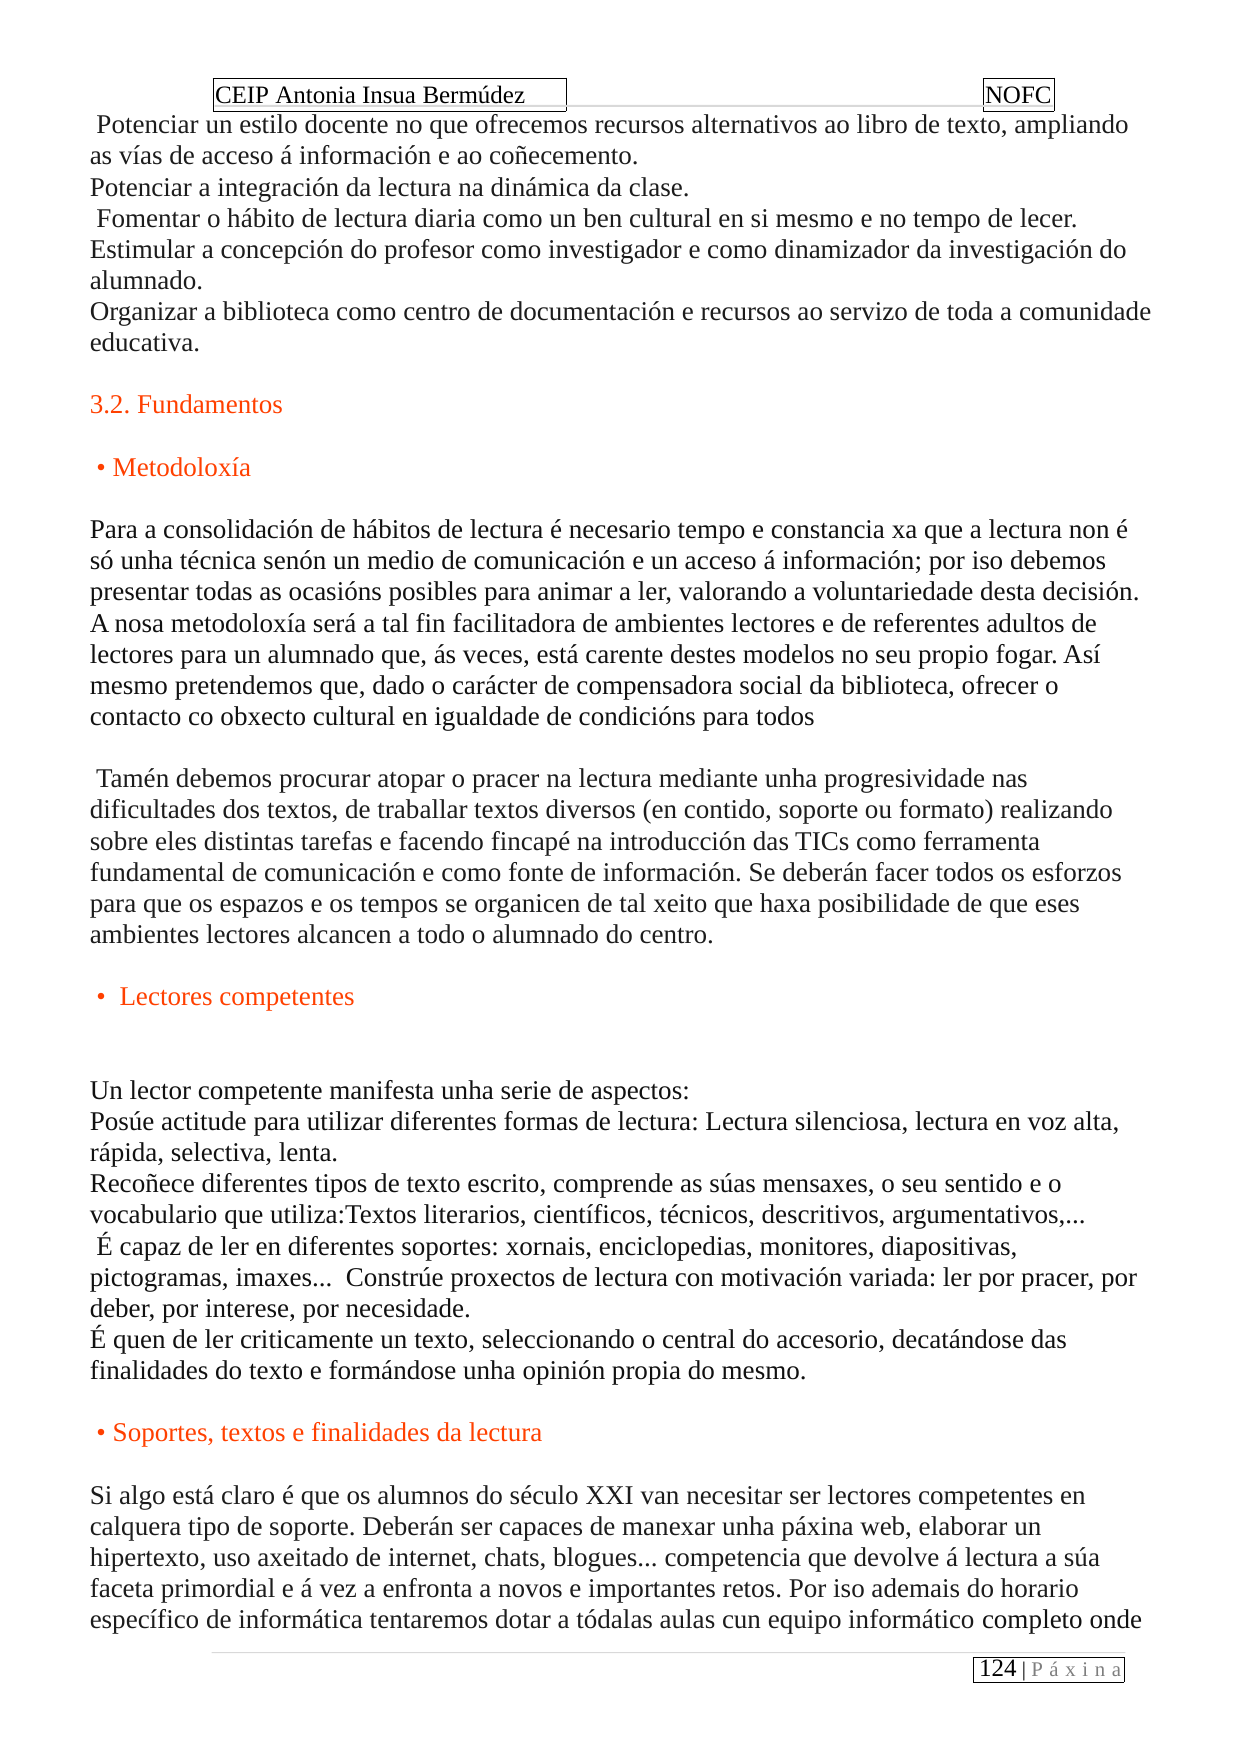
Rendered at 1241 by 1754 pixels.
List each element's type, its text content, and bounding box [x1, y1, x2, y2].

text Si algo está claro é que os alumnos do século XXI van necesitar ser lectores competentes en calquera tipo de soporte. Deberán ser capaces de manexar unha páxina web, elaborar un hipertexto, uso axeitado de internet, chats, blogues... competencia que devolve á lectura a súa faceta primordial e á vez a enfronta a novos e importantes retos. Por iso ademais do horario específico de informática tentaremos dotar a tódalas aulas cun equipo informático completo onde [89, 1479, 1153, 1634]
text É capaz de ler en diferentes soportes: xornais, enciclopedias, monitores, diapositivas, pictogramas, imaxes... Constrúe proxectos de lectura con motivación variada: ler por pracer, por deber, por interese, por necesidade. [89, 1229, 1153, 1323]
text É quen de ler criticamente un texto, seleccionando o central do accesorio, decatándose das finalidades do texto e formándose unha opinión propia do mesmo. [89, 1323, 1153, 1385]
text Potenciar un estilo docente no que ofrecemos recursos alternativos ao libro de texto, ampliando as vías de acceso á información e ao coñecemento. [89, 108, 1153, 171]
text A nosa metodoloxía será a tal fin facilitadora de ambientes lectores e de referentes adultos de lectores para un alumnado que, ás veces, está carente destes modelos no seu propio fogar. Así mesmo pretendemos que, dado o carácter de compensadora social da biblioteca, ofrecer o contacto co obxecto cultural en igualdade de condicións para todos [89, 607, 1153, 731]
text Posúe actitude para utilizar diferentes formas de lectura: Lectura silenciosa, lectura en voz alta, rápida, selectiva, lenta. [89, 1105, 1153, 1167]
text • Metodoloxía [89, 451, 1153, 482]
text • Soportes, textos e finalidades da lectura [89, 1416, 1153, 1448]
text Para a consolidación de hábitos de lectura é necesario tempo e constancia xa que a lectura non é só unha técnica senón un medio de comunicación e un acceso á información; por iso debemos presentar todas as ocasións posibles para animar a ler, valorando a voluntariedade desta decisión. [89, 513, 1153, 607]
text Recoñece diferentes tipos de texto escrito, comprende as súas mensaxes, o seu sentido e o vocabulario que utiliza:Textos literarios, científicos, técnicos, descritivos, argumentativos,... [89, 1167, 1153, 1229]
text Potenciar a integración da lectura na dinámica da clase. [89, 171, 1153, 202]
text 3.2. Fundamentos [89, 389, 1153, 420]
text Tamén debemos procurar atopar o pracer na lectura mediante unha progresividade nas dificultades dos textos, de traballar textos diversos (en contido, soporte ou formato) realizando sobre eles distintas tarefas e facendo fincapé na introducción das TICs como ferramenta fundamental de comunicación e como fonte de información. Se deberán facer todos os esforzos para que os espazos e os tempos se organicen de tal xeito que haxa posibilidade de que eses ambientes lectores alcancen a todo o alumnado do centro. [89, 762, 1153, 949]
text Organizar a biblioteca como centro de documentación e recursos ao servizo de toda a comunidade educativa. [89, 295, 1153, 357]
text Un lector competente manifesta unha serie de aspectos: [89, 1074, 1153, 1105]
text • Lectores competentes [89, 980, 1153, 1012]
text Fomentar o hábito de lectura diaria como un ben cultural en si mesmo e no tempo de lecer. Estimular a concepción do profesor como investigador e como dinamizador da investigación do alumnado. [89, 202, 1153, 295]
